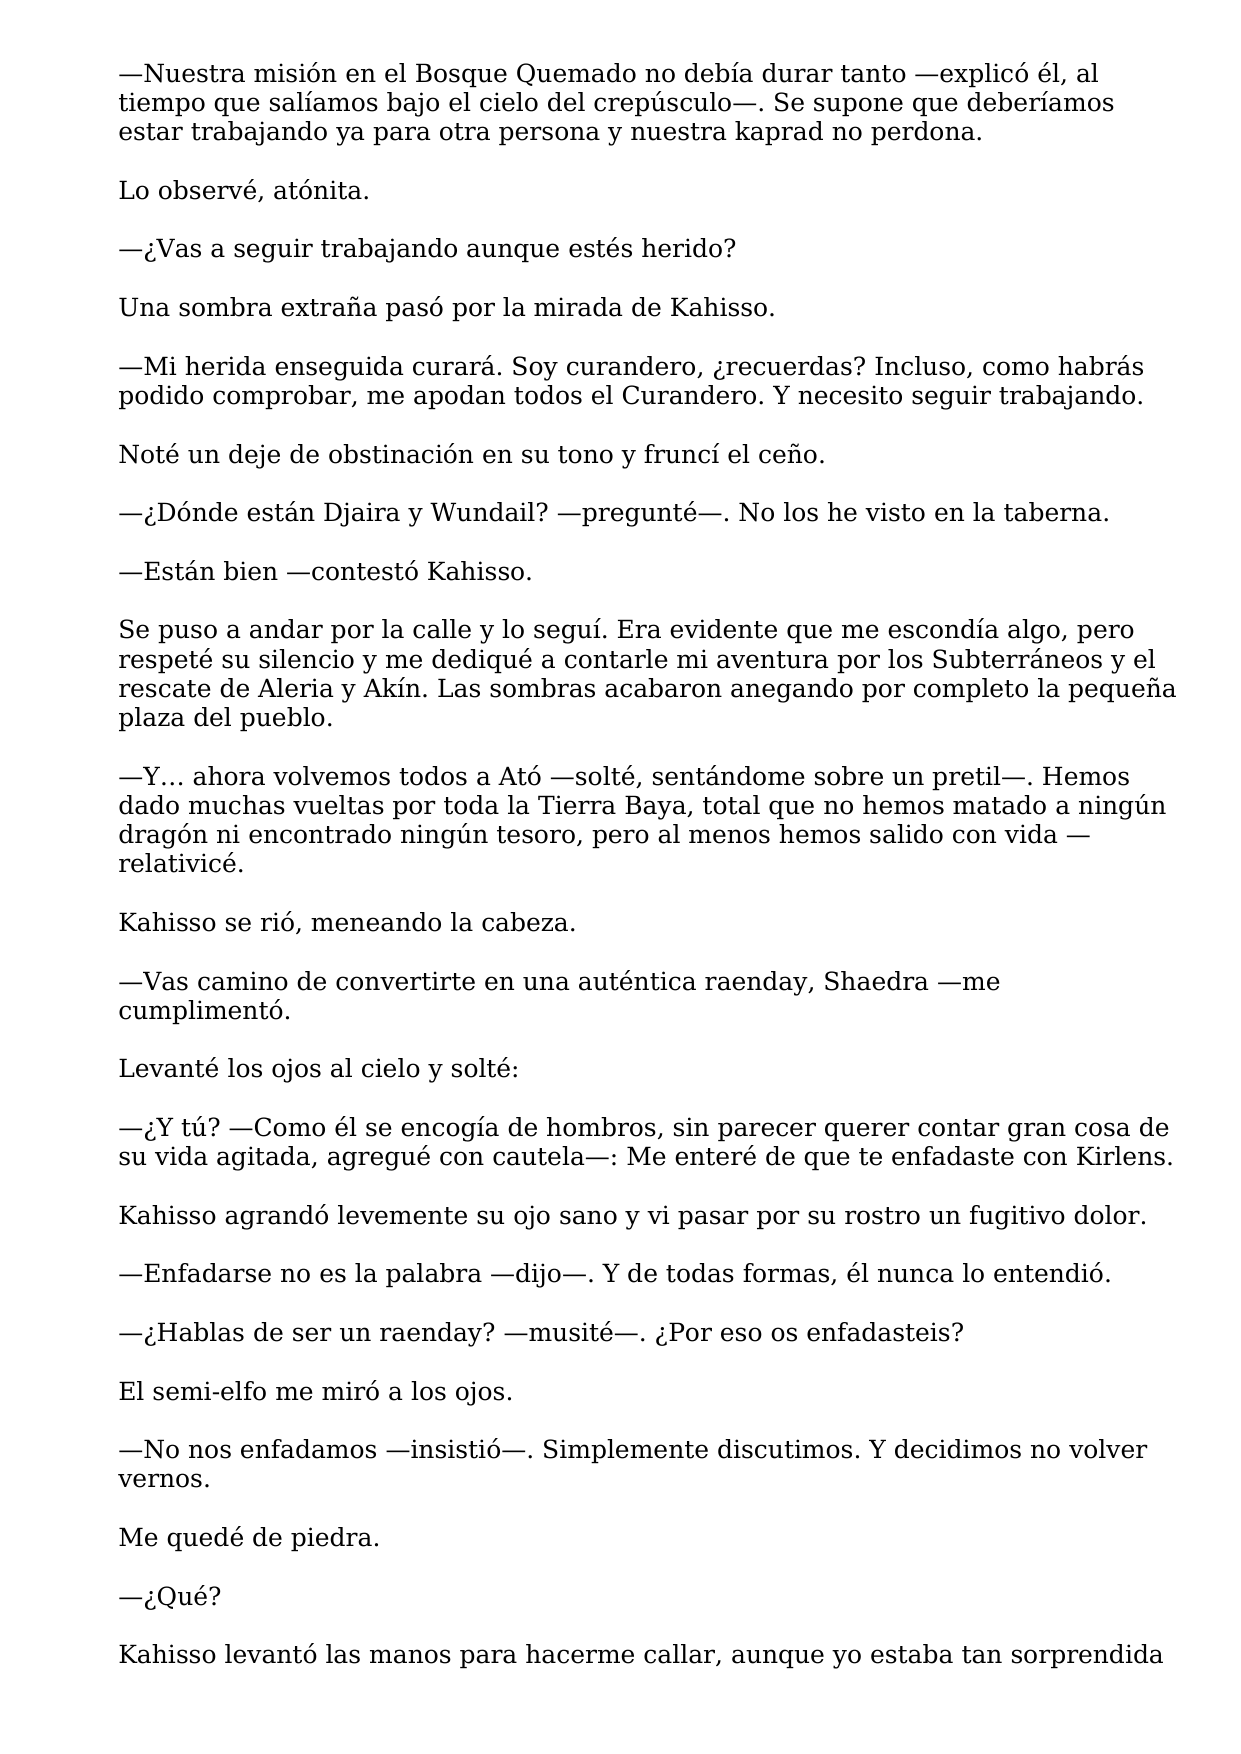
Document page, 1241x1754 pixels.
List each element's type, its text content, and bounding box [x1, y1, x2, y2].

text Levanté los ojos al cielo y solté: [118, 1054, 1181, 1084]
text El semi-elfo me miró a los ojos. [118, 1377, 1181, 1406]
text —¿Hablas de ser un raenday? —musité—. ¿Por eso os enfadasteis? [118, 1318, 1181, 1347]
text Kahisso levantó las manos para hacerme callar, aunque yo estaba tan sorprendida [118, 1641, 1181, 1670]
text —¿Y tú? —Como él se encogía de hombros, sin parecer querer contar gran cosa de su vida agitada, agregué con cautela—: Me enteré de que te enfadaste con Kirlens. [118, 1113, 1181, 1171]
text —No nos enfadamos —insistió—. Simplemente discutimos. Y decidimos no volver vernos. [118, 1436, 1181, 1494]
text —¿Vas a seguir trabajando aunque estés herido? [118, 235, 1181, 264]
text Lo observé, atónita. [118, 176, 1181, 205]
text —Nuestra misión en el Bosque Quemado no debía durar tanto —explicó él, al tiempo que salíamos bajo el cielo del crepúsculo—. Se supone que deberíamos estar trabajando ya para otra persona y nuestra kaprad no perdona. [118, 59, 1181, 147]
text —Mi herida enseguida curará. Soy curandero, ¿recuerdas? Incluso, como habrás podido comprobar, me apodan todos el Curandero. Y necesito seguir trabajando. [118, 352, 1181, 410]
text —¿Qué? [118, 1582, 1181, 1611]
text Kahisso agrandó levemente su ojo sano y vi pasar por su rostro un fugitivo dolor. [118, 1201, 1181, 1230]
text —Y… ahora volvemos todos a Ató —solté, sentándome sobre un pretil—. Hemos dado muchas vueltas por toda la Tierra Baya, total que no hemos matado a ningún dragón ni encontrado ningún tesoro, pero al menos hemos salido con vida —relativicé. [118, 762, 1181, 878]
text —Están bien —contestó Kahisso. [118, 557, 1181, 586]
text Kahisso se rió, meneando la cabeza. [118, 908, 1181, 937]
text —Enfadarse no es la palabra —dijo—. Y de todas formas, él nunca lo entendió. [118, 1259, 1181, 1289]
text Me quedé de piedra. [118, 1523, 1181, 1552]
text Noté un deje de obstinación en su tono y fruncí el ceño. [118, 440, 1181, 469]
text —¿Dónde están Djaira y Wundail? —pregunté—. No los he visto en la taberna. [118, 498, 1181, 528]
text —Vas camino de convertirte en una auténtica raenday, Shaedra —me cumplimentó. [118, 967, 1181, 1025]
text Se puso a andar por la calle y lo seguí. Era evidente que me escondía algo, pero respeté su silencio y me dediqué a contarle mi aventura por los Subterráneos y el rescate de Aleria y Akín. Las sombras acabaron anegando por completo la pequeña plaza del pueblo. [118, 616, 1181, 732]
text Una sombra extraña pasó por la mirada de Kahisso. [118, 293, 1181, 322]
